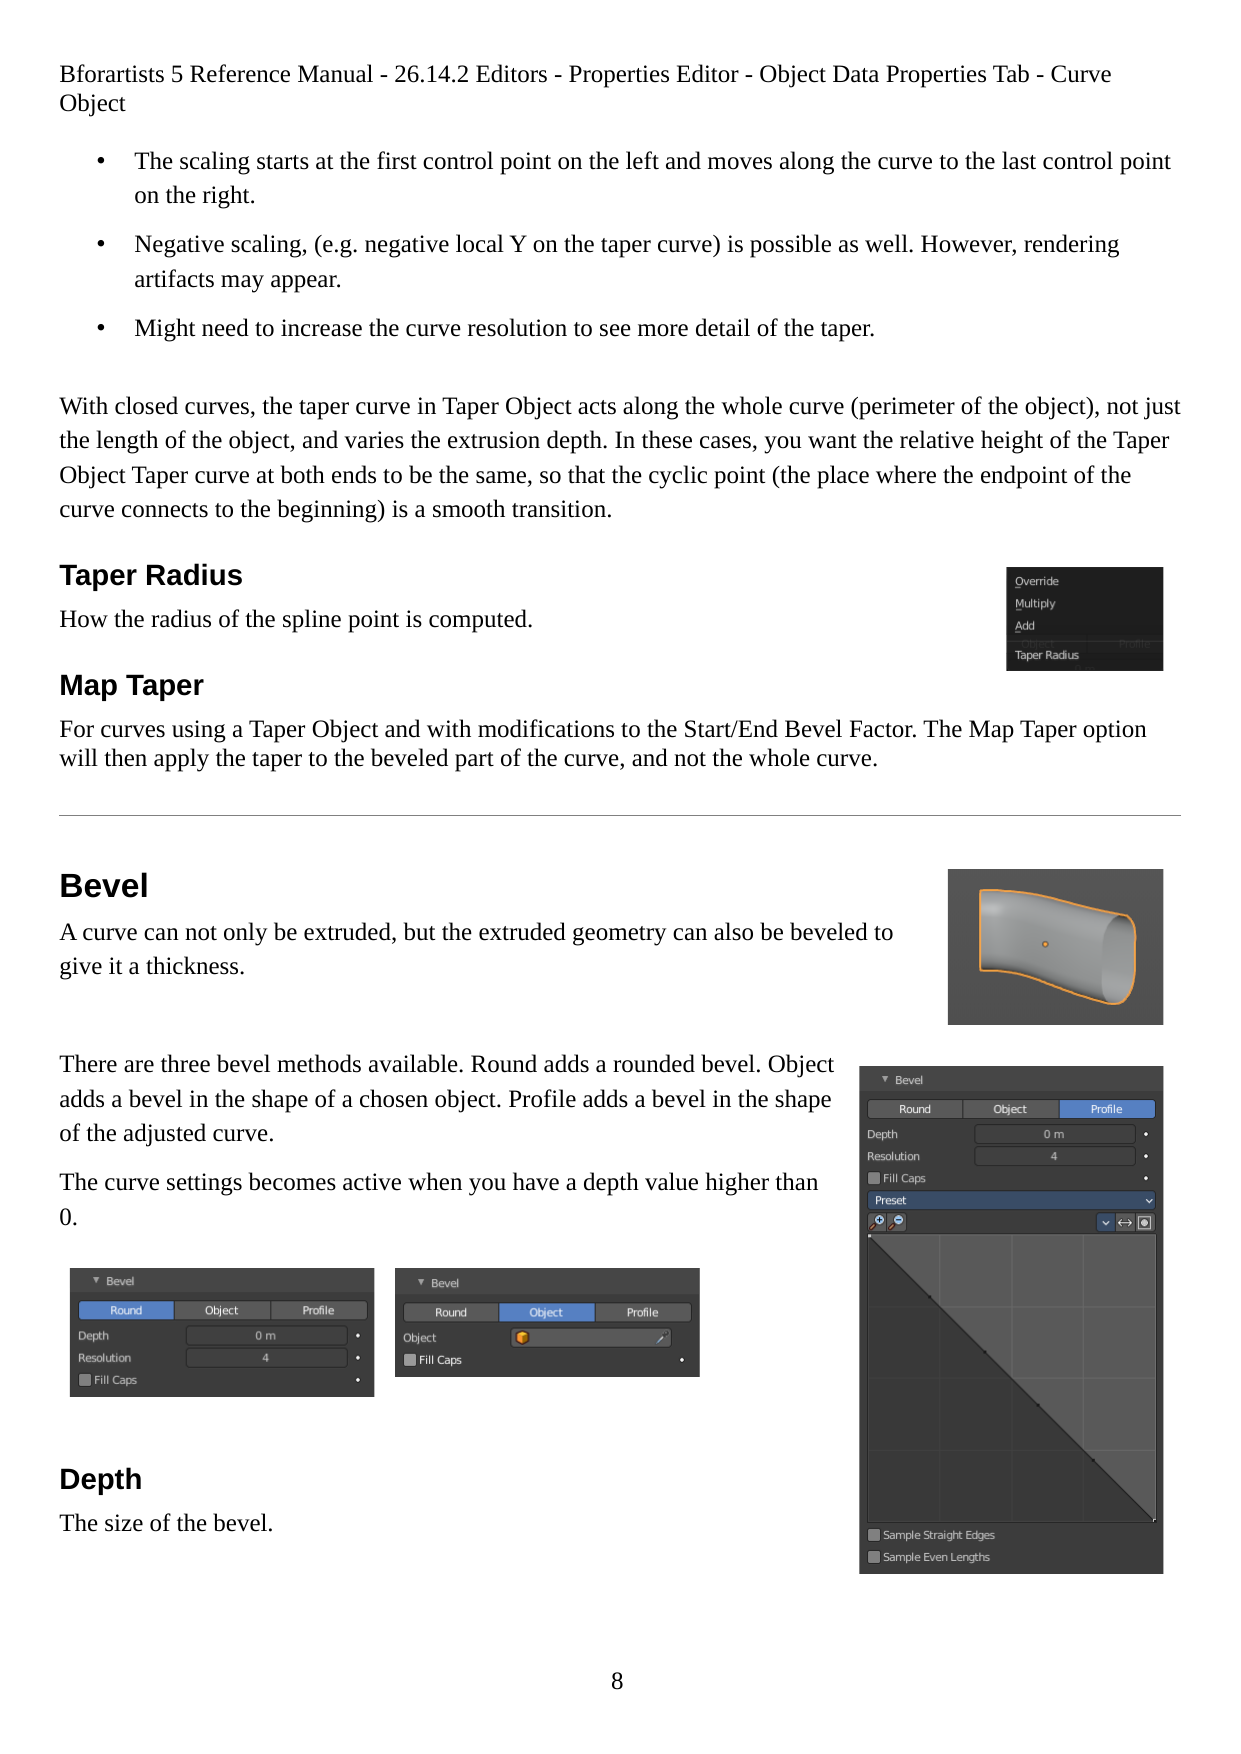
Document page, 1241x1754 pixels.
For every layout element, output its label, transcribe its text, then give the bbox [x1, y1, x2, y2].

list Negative scaling, (e.g. negative local Y on the taper curve) is possible as well. However, rendering artifacts may appear. [97, 229, 1181, 293]
text With closed curves, the taper curve in Taper Object acts along the whole curve (perimeter of the object), not just the length of the object, and varies the extrusion depth. In these cases, you want the relative height of the Taper Object Taper curve at both ends to be the same, so that the cyclic point (the place where the endpoint of the curve connects to the beginning) is a smooth transition. [59, 391, 1181, 523]
subtitle Depth [59, 1462, 859, 1495]
subtitle Map Taper [59, 668, 1181, 702]
text How the radius of the spline point is computed. [59, 604, 1006, 633]
picture [859, 1066, 1164, 1574]
subtitle Bevel [59, 865, 1181, 904]
list The scaling starts at the first control point on the left and moves along the curve to the last control point on the right. [97, 146, 1181, 209]
subtitle Taper Radius [59, 558, 1181, 592]
text The size of the bevel. [59, 1508, 859, 1537]
picture [395, 1268, 700, 1377]
text A curve can not only be extruded, but the extruded geometry can also be beveled to give it a thickness. [59, 917, 947, 980]
text The curve settings becomes active when you have a depth value higher than 0. [59, 1167, 859, 1230]
picture [947, 869, 1164, 1025]
text [1164, 1508, 1181, 1537]
picture [69, 1268, 375, 1397]
list Might need to increase the curve resolution to see more detail of the taper. [97, 313, 1181, 342]
subtitle [1164, 1462, 1181, 1495]
text There are three bevel methods available. Round adds a rounded bevel. Object adds a bevel in the shape of a chosen object. Profile adds a bevel in the shape of the adjusted curve. [59, 1049, 1181, 1147]
picture [1006, 567, 1164, 671]
text For curves using a Taper Object and with modifications to the Start/End Bevel Factor. The Map Taper option will then apply the taper to the beveled part of the curve, and not the whole curve. [59, 714, 1181, 772]
